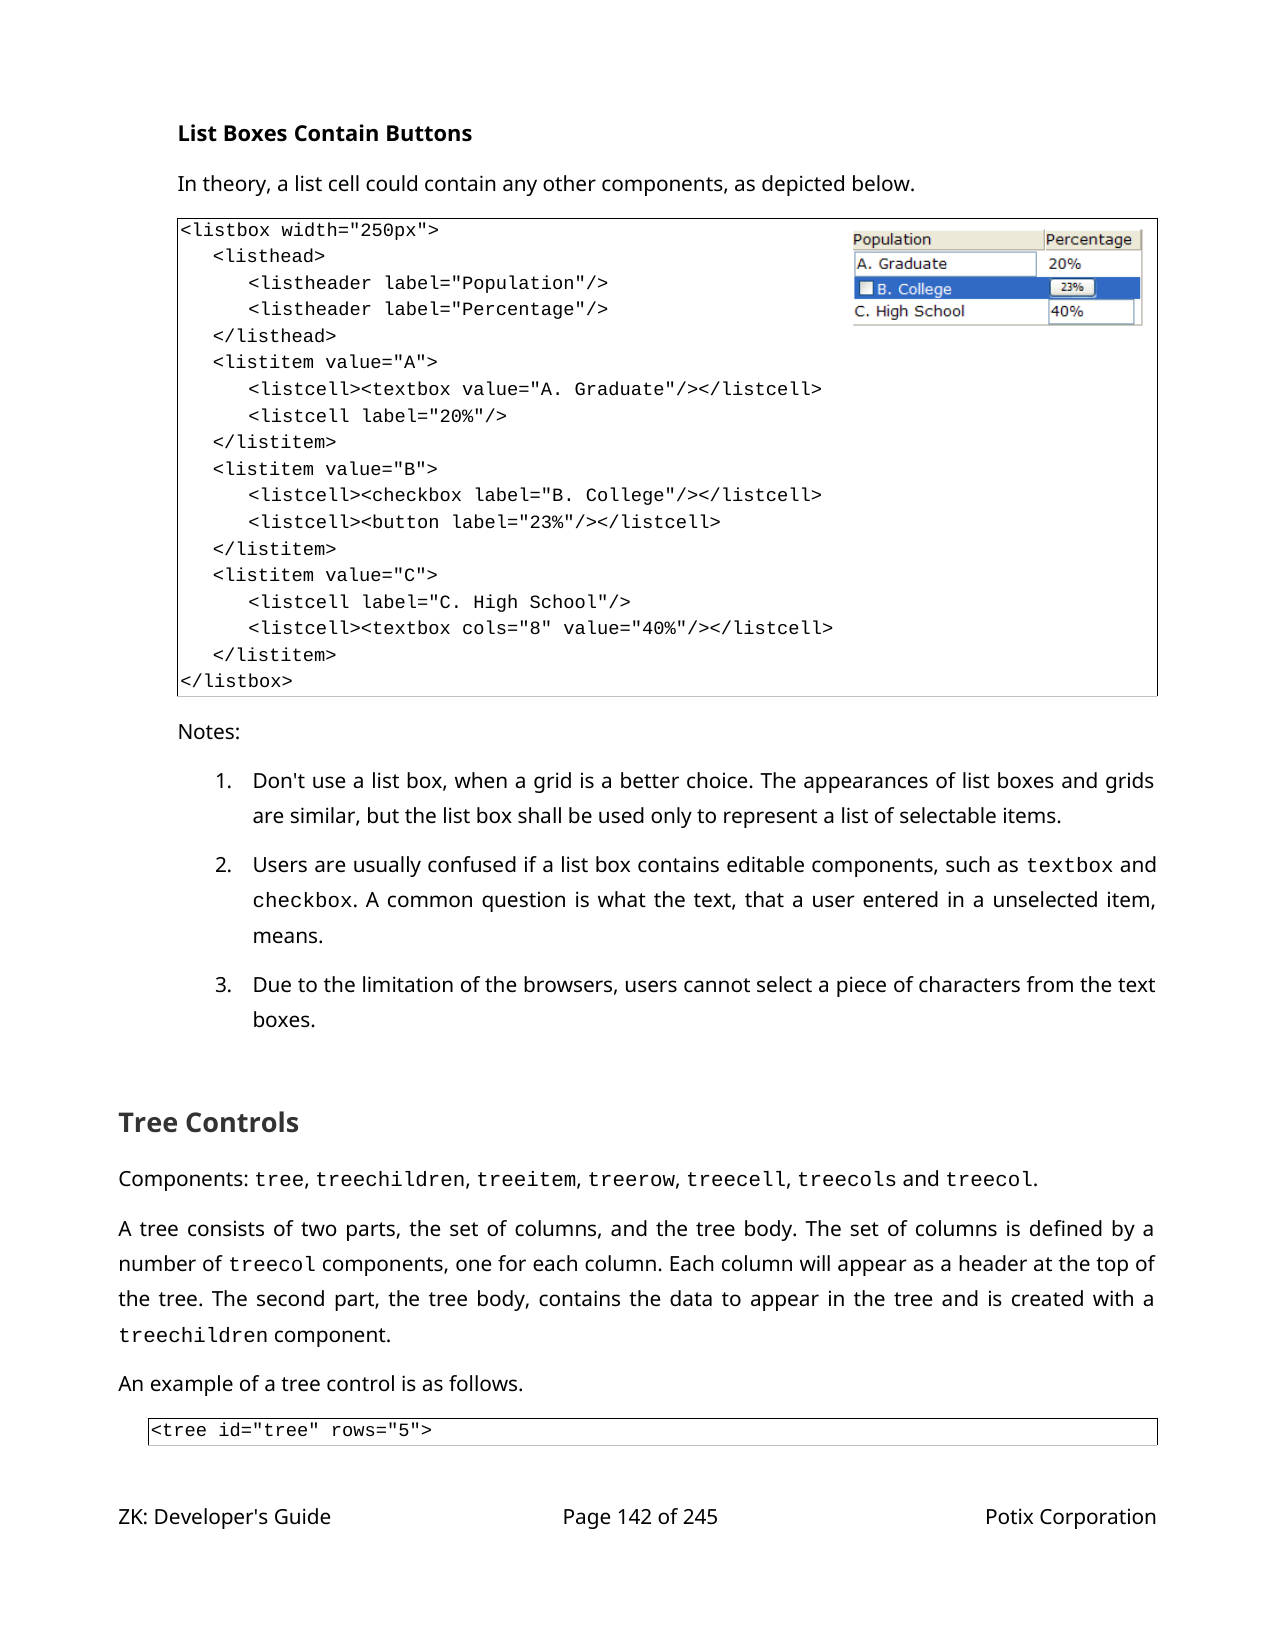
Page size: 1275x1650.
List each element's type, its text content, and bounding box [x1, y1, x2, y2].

subtitle List Boxes Contain Buttons [177, 118, 1157, 148]
text <listbox width="250px"> <listhead> <listheader label="Population"/> <listheader label="Percentage"/> </listhead> <listitem value="A"> <listcell><textbox value="A. Graduate"/></listcell> <listcell label="20%"/> </listitem> <listitem value="B"> <listcell><checkbox label="B. College"/></listcell> <listcell><button label="23%"/></listcell> </listitem> <listitem value="C"> <listcell label="C. High School"/> <listcell><textbox cols="8" value="40%"/></listcell> </listitem> </listbox> [178, 219, 1157, 696]
list Due to the limitation of the browsers, users cannot select a piece of characters from the text boxes. [215, 970, 1157, 1033]
text In theory, a list cell could contain any other components, as depicted below. [177, 169, 1157, 197]
text Components: tree, treechildren, treeitem, treerow, treecell, treecols and treecol. [118, 1164, 1157, 1193]
list Users are usually confused if a list box contains editable components, such as textbox and checkbox. A common question is what the text, that a user entered in a unselected item, means. [215, 850, 1157, 949]
text A tree consists of two parts, the set of columns, and the tree body. The set of columns is defined by a number of treecol components, one for each column. Each column will appear as a header at the top of the tree. The second part, the tree body, contains the data to appear in the tree and is created with a treechildren component. [118, 1214, 1157, 1348]
text An example of a tree control is as follows. [118, 1369, 1157, 1397]
subtitle Tree Controls [118, 1104, 1157, 1141]
picture [851, 225, 1145, 328]
list Don't use a list box, when a grid is a better choice. The appearances of list boxes and grids are similar, but the list box shall be used only to represent a list of selectable items. [215, 766, 1157, 829]
text <tree id="tree" rows="5"> [149, 1419, 1157, 1445]
text Notes: [177, 717, 1157, 745]
